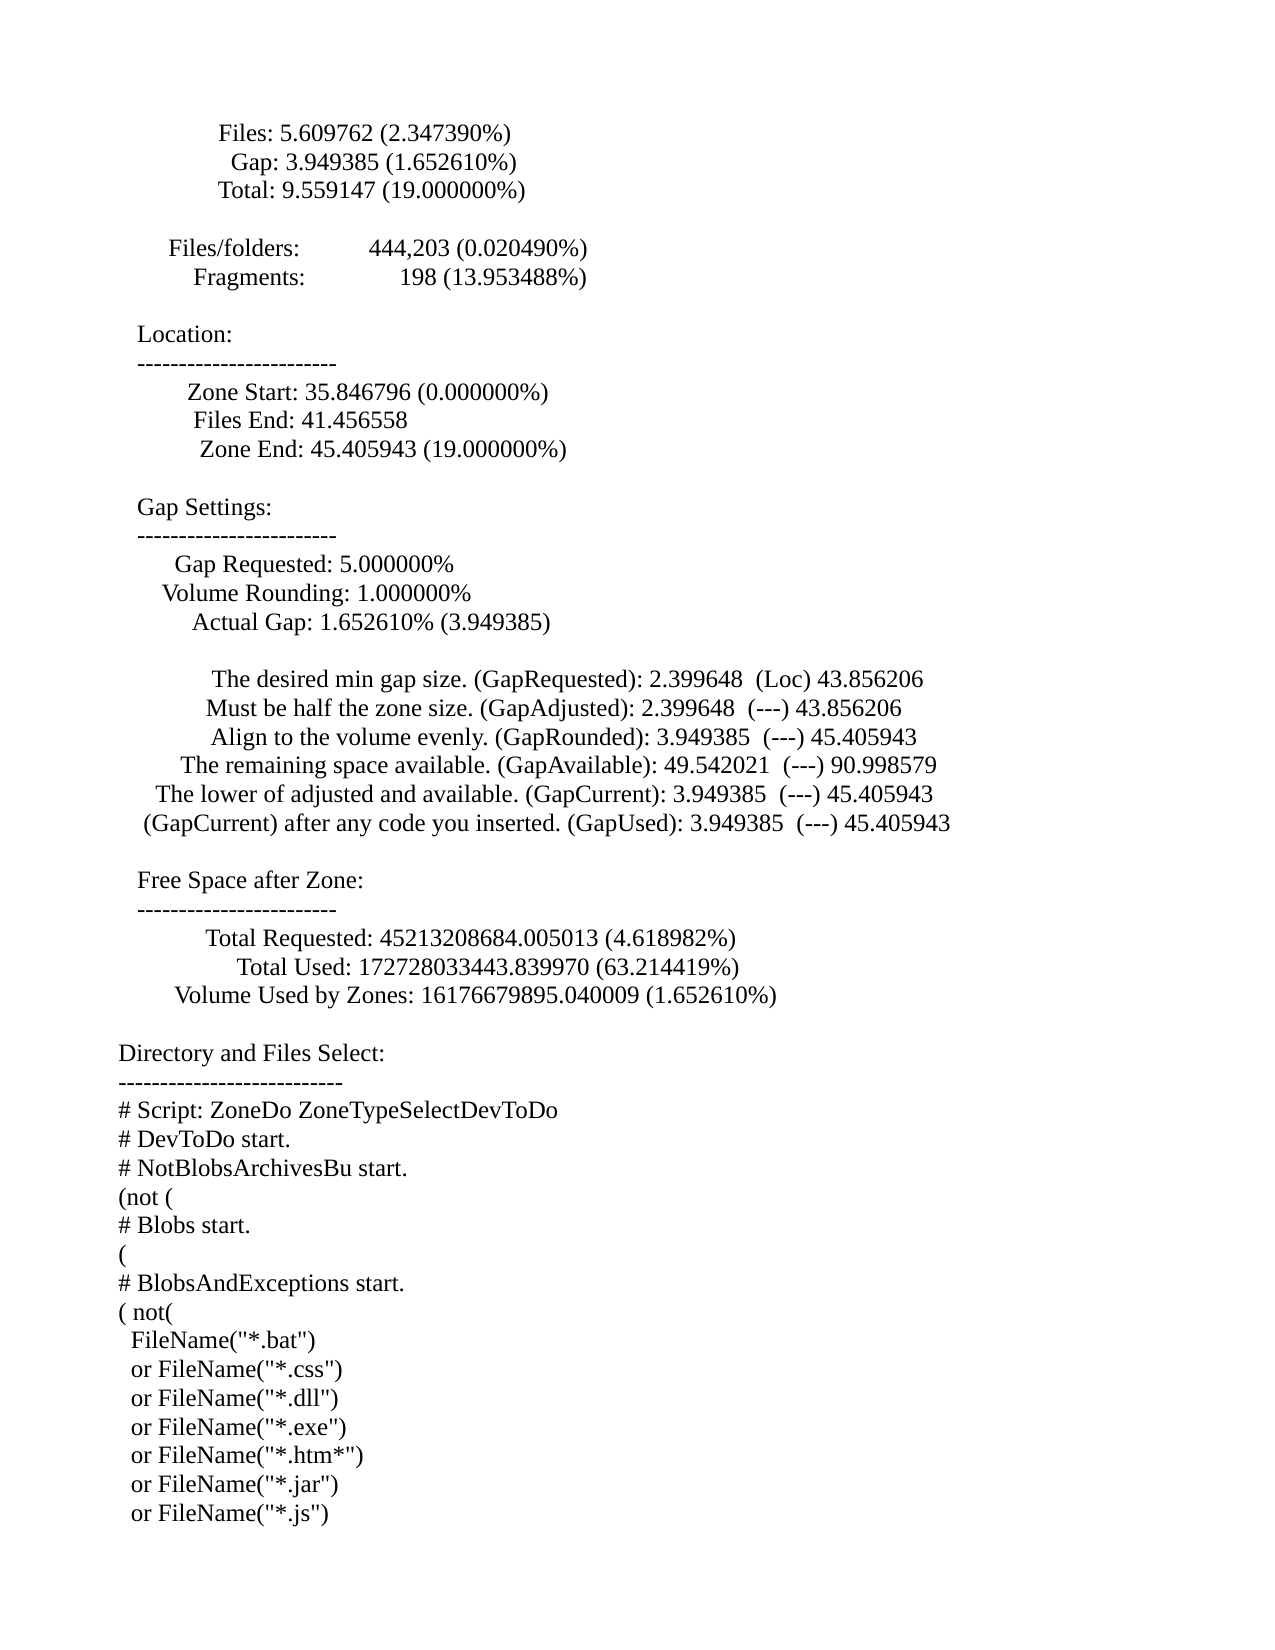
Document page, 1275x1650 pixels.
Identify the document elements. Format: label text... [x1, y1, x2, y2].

text Directory and Files Select: [118, 1038, 1157, 1067]
text (GapCurrent) after any code you inserted. (GapUsed): 3.949385 (---) 45.405943 [118, 808, 1157, 837]
text or FileName("*.css") [118, 1354, 1157, 1383]
text Actual Gap: 1.652610% (3.949385) [118, 607, 1157, 636]
text Files/folders: 444,203 (0.020490%) [118, 233, 1157, 262]
text or FileName("*.jar") [118, 1469, 1157, 1498]
text # BlobsAndExceptions start. [118, 1268, 1157, 1297]
text (not ( [118, 1182, 1157, 1211]
text Volume Rounding: 1.000000% [118, 578, 1157, 607]
text The lower of adjusted and available. (GapCurrent): 3.949385 (---) 45.405943 [118, 779, 1157, 808]
text Files: 5.609762 (2.347390%) [118, 118, 1157, 147]
text Zone End: 45.405943 (19.000000%) [118, 434, 1157, 463]
text ( not( [118, 1297, 1157, 1326]
text Total: 9.559147 (19.000000%) [118, 176, 1157, 204]
text Free Space after Zone: [118, 866, 1157, 894]
text or FileName("*.htm*") [118, 1441, 1157, 1469]
text Gap Settings: [118, 492, 1157, 521]
text Gap Requested: 5.000000% [118, 549, 1157, 578]
text or FileName("*.dll") [118, 1383, 1157, 1412]
text # NotBlobsArchivesBu start. [118, 1153, 1157, 1182]
text --------------------------- [118, 1067, 1157, 1096]
text Location: [118, 319, 1157, 348]
text Fragments: 198 (13.953488%) [118, 262, 1157, 291]
text ------------------------ [118, 894, 1157, 923]
text Files End: 41.456558 [118, 406, 1157, 434]
text Total Requested: 45213208684.005013 (4.618982%) [118, 923, 1157, 952]
text The remaining space available. (GapAvailable): 49.542021 (---) 90.998579 [118, 751, 1157, 779]
text or FileName("*.exe") [118, 1412, 1157, 1441]
text Gap: 3.949385 (1.652610%) [118, 147, 1157, 176]
text ------------------------ [118, 348, 1157, 377]
text The desired min gap size. (GapRequested): 2.399648 (Loc) 43.856206 [118, 664, 1157, 693]
text # Blobs start. [118, 1211, 1157, 1239]
text # Script: ZoneDo ZoneTypeSelectDevToDo [118, 1096, 1157, 1124]
text Volume Used by Zones: 16176679895.040009 (1.652610%) [118, 981, 1157, 1009]
text ( [118, 1239, 1157, 1268]
text FileName("*.bat") [118, 1326, 1157, 1354]
text Total Used: 172728033443.839970 (63.214419%) [118, 952, 1157, 981]
text or FileName("*.js") [118, 1498, 1157, 1527]
text # DevToDo start. [118, 1124, 1157, 1153]
text Zone Start: 35.846796 (0.000000%) [118, 377, 1157, 406]
text Must be half the zone size. (GapAdjusted): 2.399648 (---) 43.856206 [118, 693, 1157, 722]
text Align to the volume evenly. (GapRounded): 3.949385 (---) 45.405943 [118, 722, 1157, 751]
text ------------------------ [118, 521, 1157, 549]
